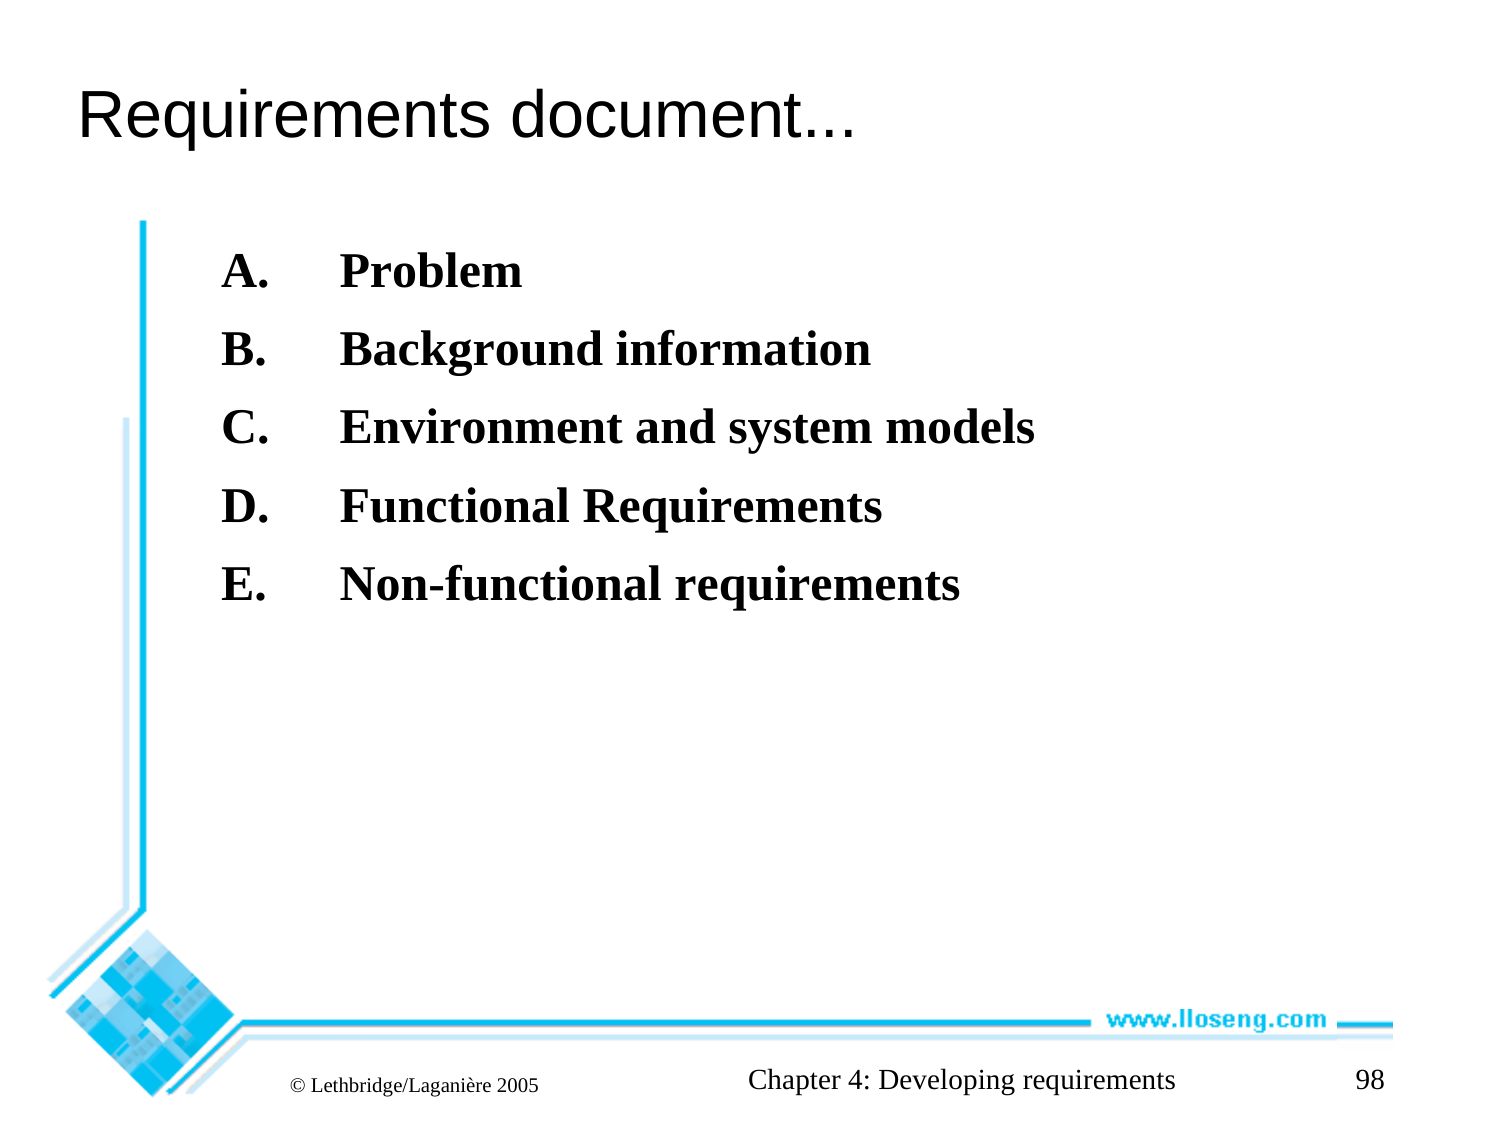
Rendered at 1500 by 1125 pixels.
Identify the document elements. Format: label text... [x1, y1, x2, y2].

text_box © Lethbridge/Laganière 2005 [275, 1062, 601, 1125]
picture [35, 209, 1393, 1099]
text_box Chapter 4: Developing requirements [624, 1050, 1300, 1125]
list A. Problem B. Background information C. Environment and system models D. Functional Requirements E. Non-functional requirements [174, 224, 1413, 1013]
title Requirements document... [62, 37, 1413, 188]
text_box [1325, 1050, 1401, 1125]
